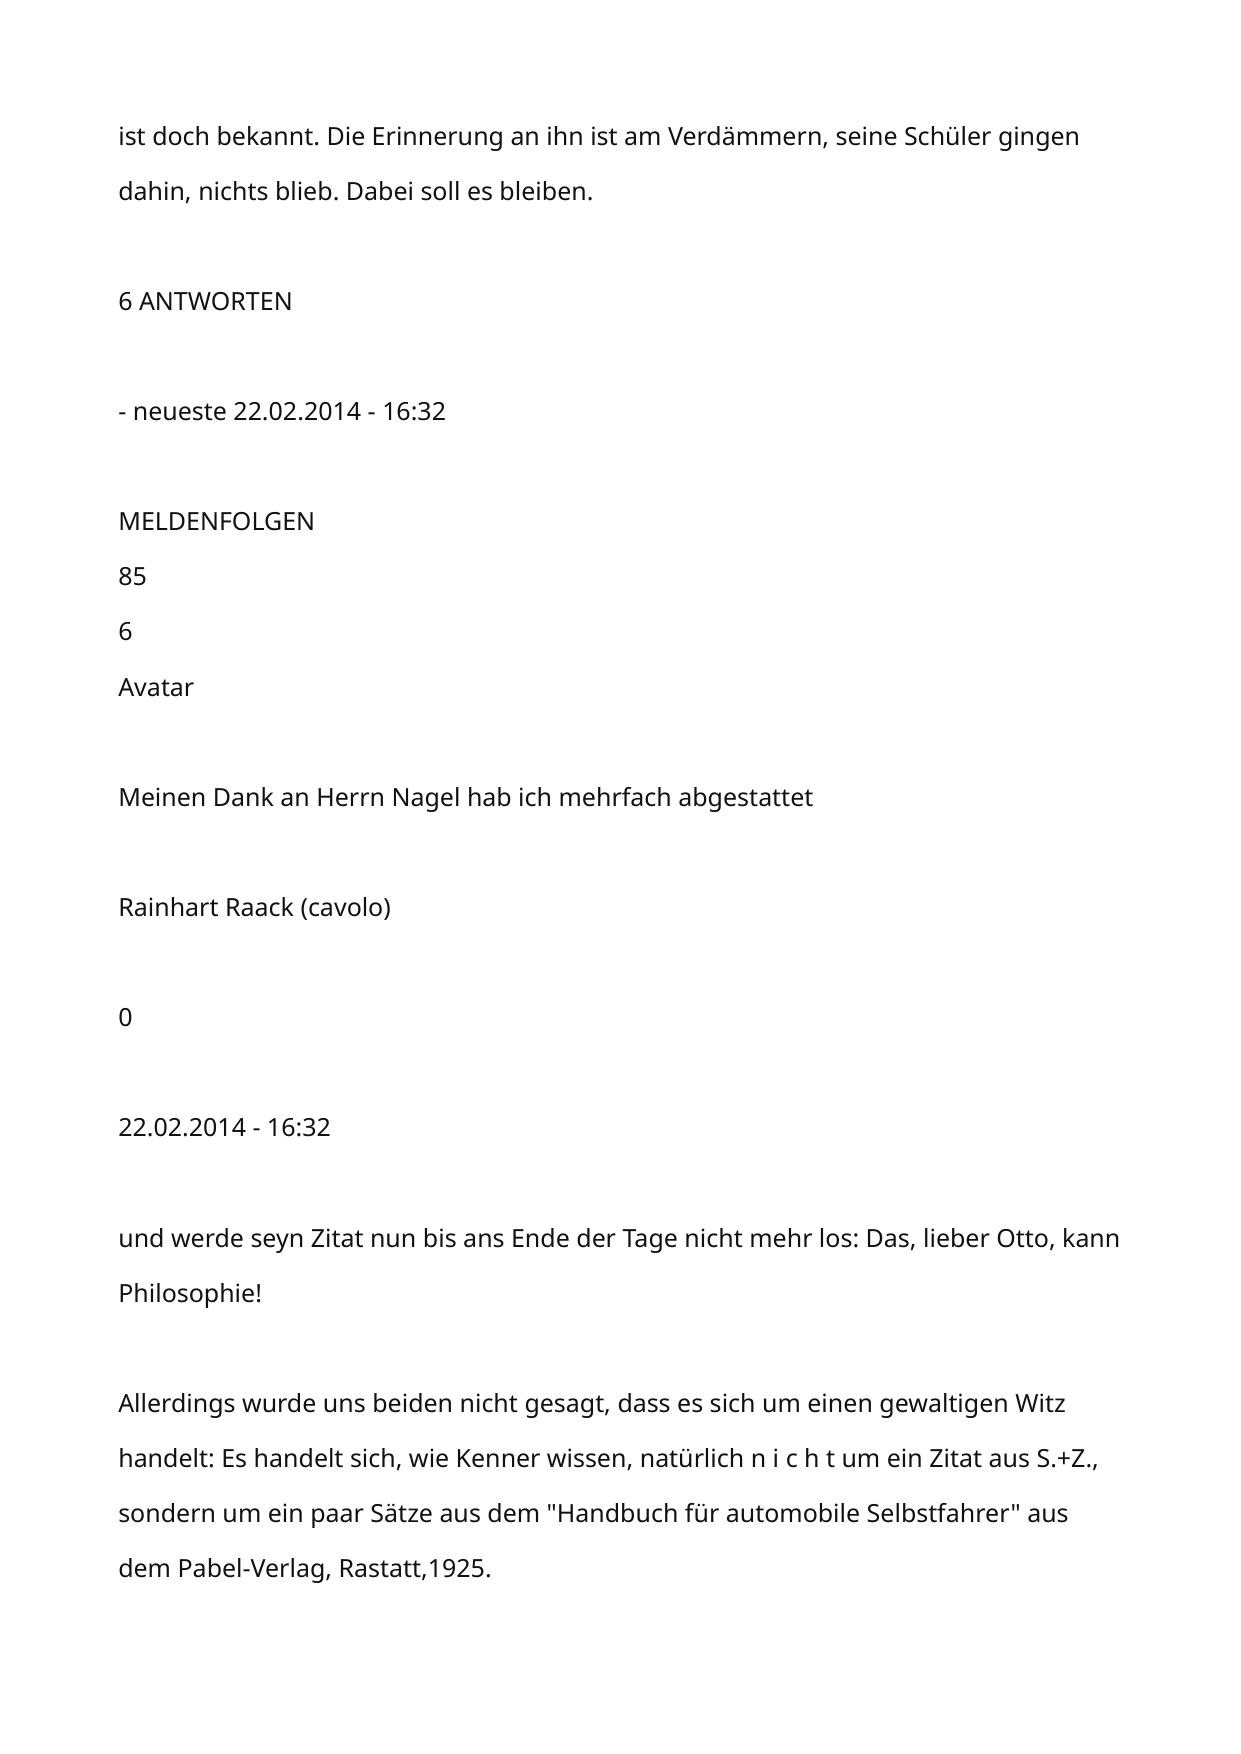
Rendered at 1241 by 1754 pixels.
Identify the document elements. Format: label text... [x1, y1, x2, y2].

text Rainhart Raack (cavolo) [118, 889, 1122, 924]
text 6 [118, 614, 1122, 648]
text Meinen Dank an Herrn Nagel hab ich mehrfach abgestattet [118, 779, 1122, 813]
text - neueste 22.02.2014 - 16:32 [118, 394, 1122, 428]
text 22.02.2014 - 16:32 [118, 1110, 1122, 1144]
text ist doch bekannt. Die Erinnerung an ihn ist am Verdämmern, seine Schüler gingen dahin, nichts blieb. Dabei soll es bleiben. [118, 118, 1122, 207]
text und werde seyn Zitat nun bis ans Ende der Tage nicht mehr los: Das, lieber Otto, kann Philosophie! [118, 1220, 1122, 1309]
text 6 ANTWORTEN [118, 283, 1122, 317]
text 85 [118, 559, 1122, 593]
text 0 [118, 1000, 1122, 1034]
text MELDENFOLGEN [118, 504, 1122, 538]
text Allerdings wurde uns beiden nicht gesagt, dass es sich um einen gewaltigen Witz handelt: Es handelt sich, wie Kenner wissen, natürlich n i c h t um ein Zitat aus S.+Z., sondern um ein paar Sätze aus dem "Handbuch für automobile Selbstfahrer" aus dem Pabel-Verlag, Rastatt,1925. [118, 1386, 1122, 1585]
text Avatar [118, 669, 1122, 703]
